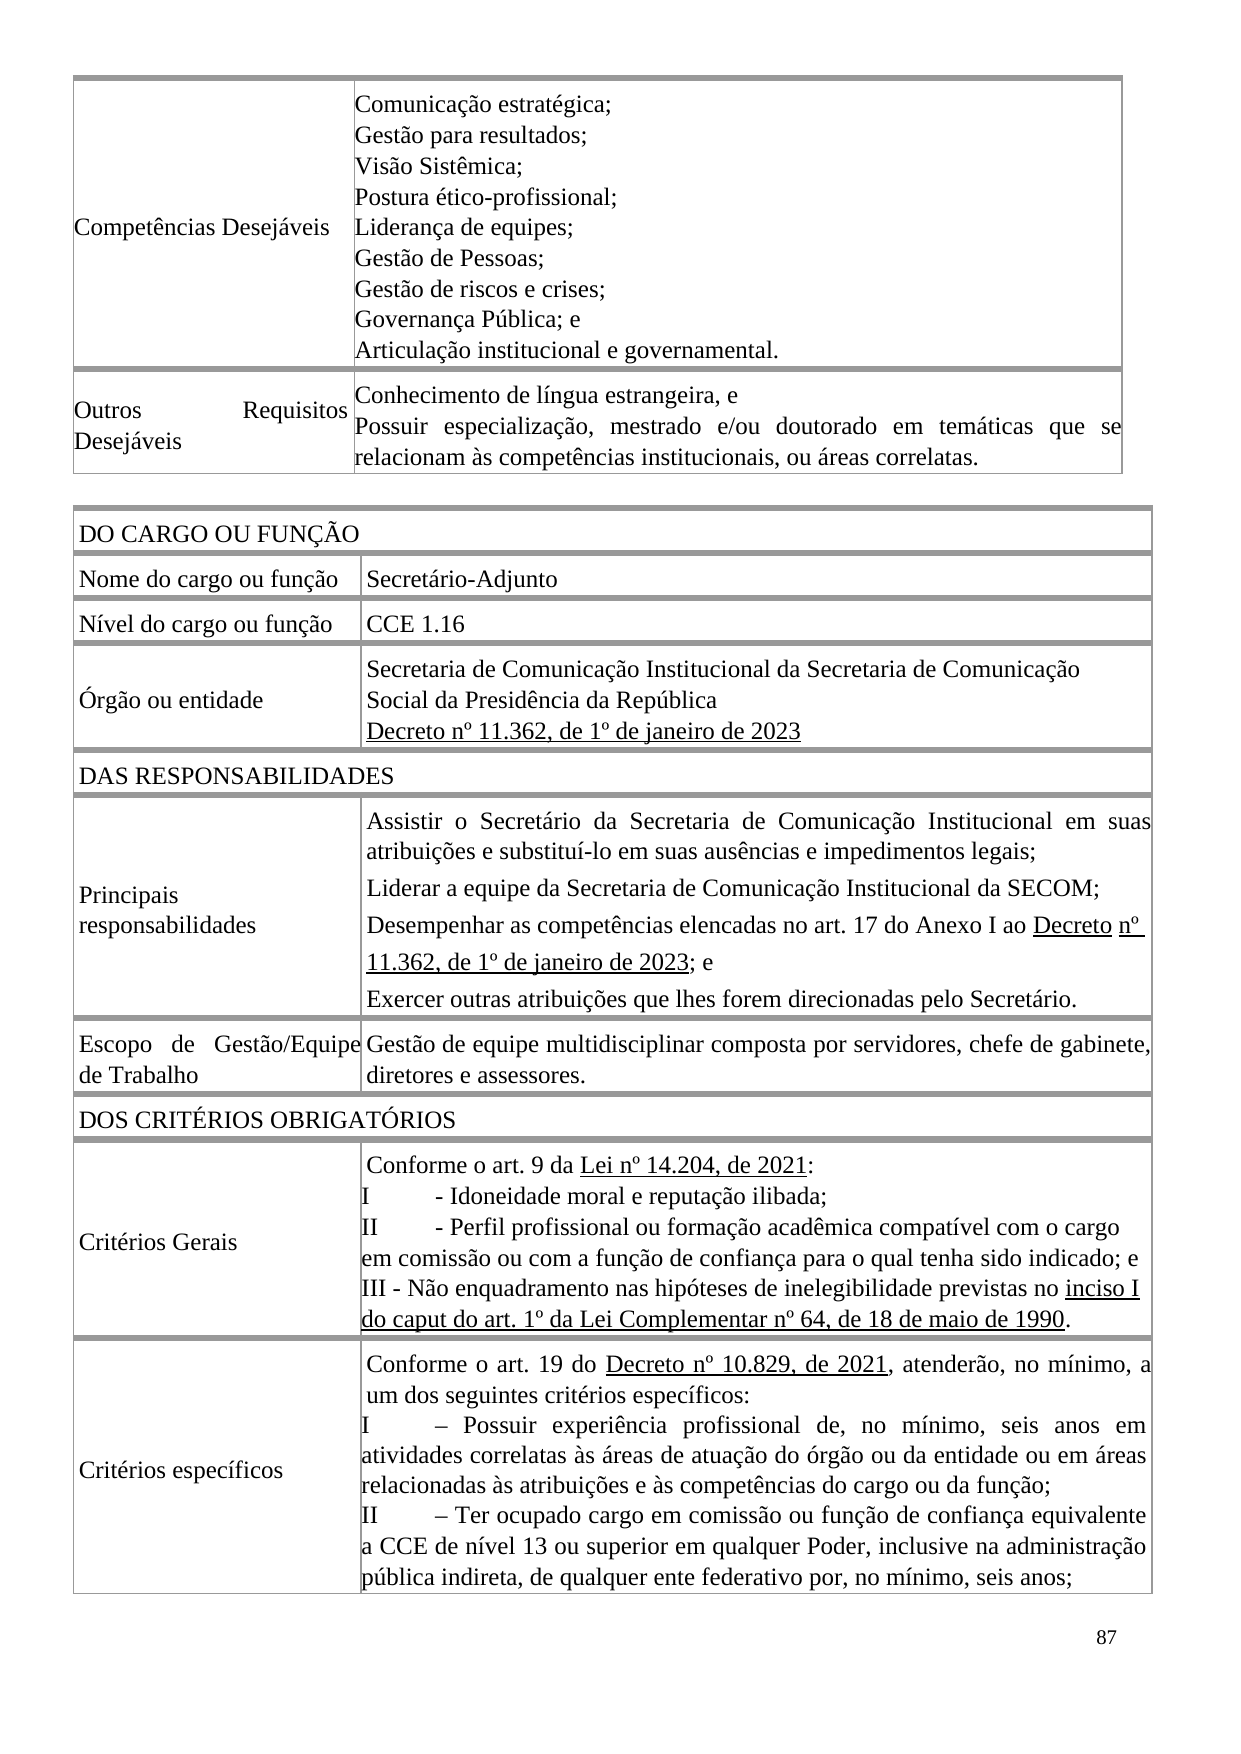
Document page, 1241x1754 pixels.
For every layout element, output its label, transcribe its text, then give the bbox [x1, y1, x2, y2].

table_cell Critérios Gerais [74, 1143, 360, 1335]
table_cell CCE 1.16 [362, 601, 1151, 640]
table_cell Outros Requisitos Desejáveis [74, 372, 354, 472]
table_cell Gestão de equipe multidisciplinar composta por servidores, chefe de gabinete, diretores e assessores. [362, 1021, 1151, 1091]
table_header DO CARGO OU FUNÇÃO [74, 511, 1151, 550]
table_cell Principais responsabilidades [74, 798, 360, 1015]
table_cell Conforme o art. 19 do Decreto nº 10.829, de 2021, atenderão, no mínimo, a um dos seguintes critérios específicos: – Possuir experiência profissional de, no mínimo, seis anos em atividades correlatas às áreas de atuação do órgão ou da entidade ou em áreas relacionadas às atribuições e às competências do cargo ou da função; – Ter ocupado cargo em comissão ou função de confiança equivalente a CCE de nível 13 ou superior em qualquer Poder, inclusive na administração pública indireta, de qualquer ente federativo por, no mínimo, seis anos; [362, 1341, 1151, 1593]
table_cell Comunicação estratégica; Gestão para resultados; Visão Sistêmica; Postura ético-profissional; Liderança de equipes; Gestão de Pessoas; Gestão de riscos e crises; Governança Pública; e Articulação institucional e governamental. [355, 81, 1121, 366]
table_cell Nome do cargo ou função [74, 556, 360, 595]
table_cell Competências Desejáveis [74, 81, 354, 366]
table_cell Nível do cargo ou função [74, 601, 360, 640]
table_cell Conforme o art. 9 da Lei nº 14.204, de 2021: - Idoneidade moral e reputação ilibada; - Perfil profissional ou formação acadêmica compatível com o cargo em comissão ou com a função de confiança para o qual tenha sido indicado; e III - Não enquadramento nas hipóteses de inelegibilidade previstas no inciso I do caput do art. 1º da Lei Complementar nº 64, de 18 de maio de 1990. [362, 1143, 1151, 1335]
table_cell Assistir o Secretário da Secretaria de Comunicação Institucional em suas atribuições e substituí-lo em suas ausências e impedimentos legais; Liderar a equipe da Secretaria de Comunicação Institucional da SECOM; Desempenhar as competências elencadas no art. 17 do Anexo I ao Decreto nº 11.362, de 1º de janeiro de 2023; e Exercer outras atribuições que lhes forem direcionadas pelo Secretário. [362, 798, 1151, 1015]
table_cell Órgão ou entidade [74, 646, 360, 747]
table_cell Secretário-Adjunto [362, 556, 1151, 595]
table_cell Critérios específicos [74, 1341, 360, 1593]
table_cell DAS RESPONSABILIDADES [74, 753, 1151, 792]
table_cell DOS CRITÉRIOS OBRIGATÓRIOS [74, 1097, 1151, 1136]
table_cell Escopo de Gestão/Equipe de Trabalho [74, 1021, 360, 1091]
table_cell Conhecimento de língua estrangeira, e Possuir especialização, mestrado e/ou doutorado em temáticas que se relacionam às competências institucionais, ou áreas correlatas. [355, 372, 1121, 472]
table_cell Secretaria de Comunicação Institucional da Secretaria de Comunicação Social da Presidência da República Decreto nº 11.362, de 1º de janeiro de 2023 [362, 646, 1151, 747]
